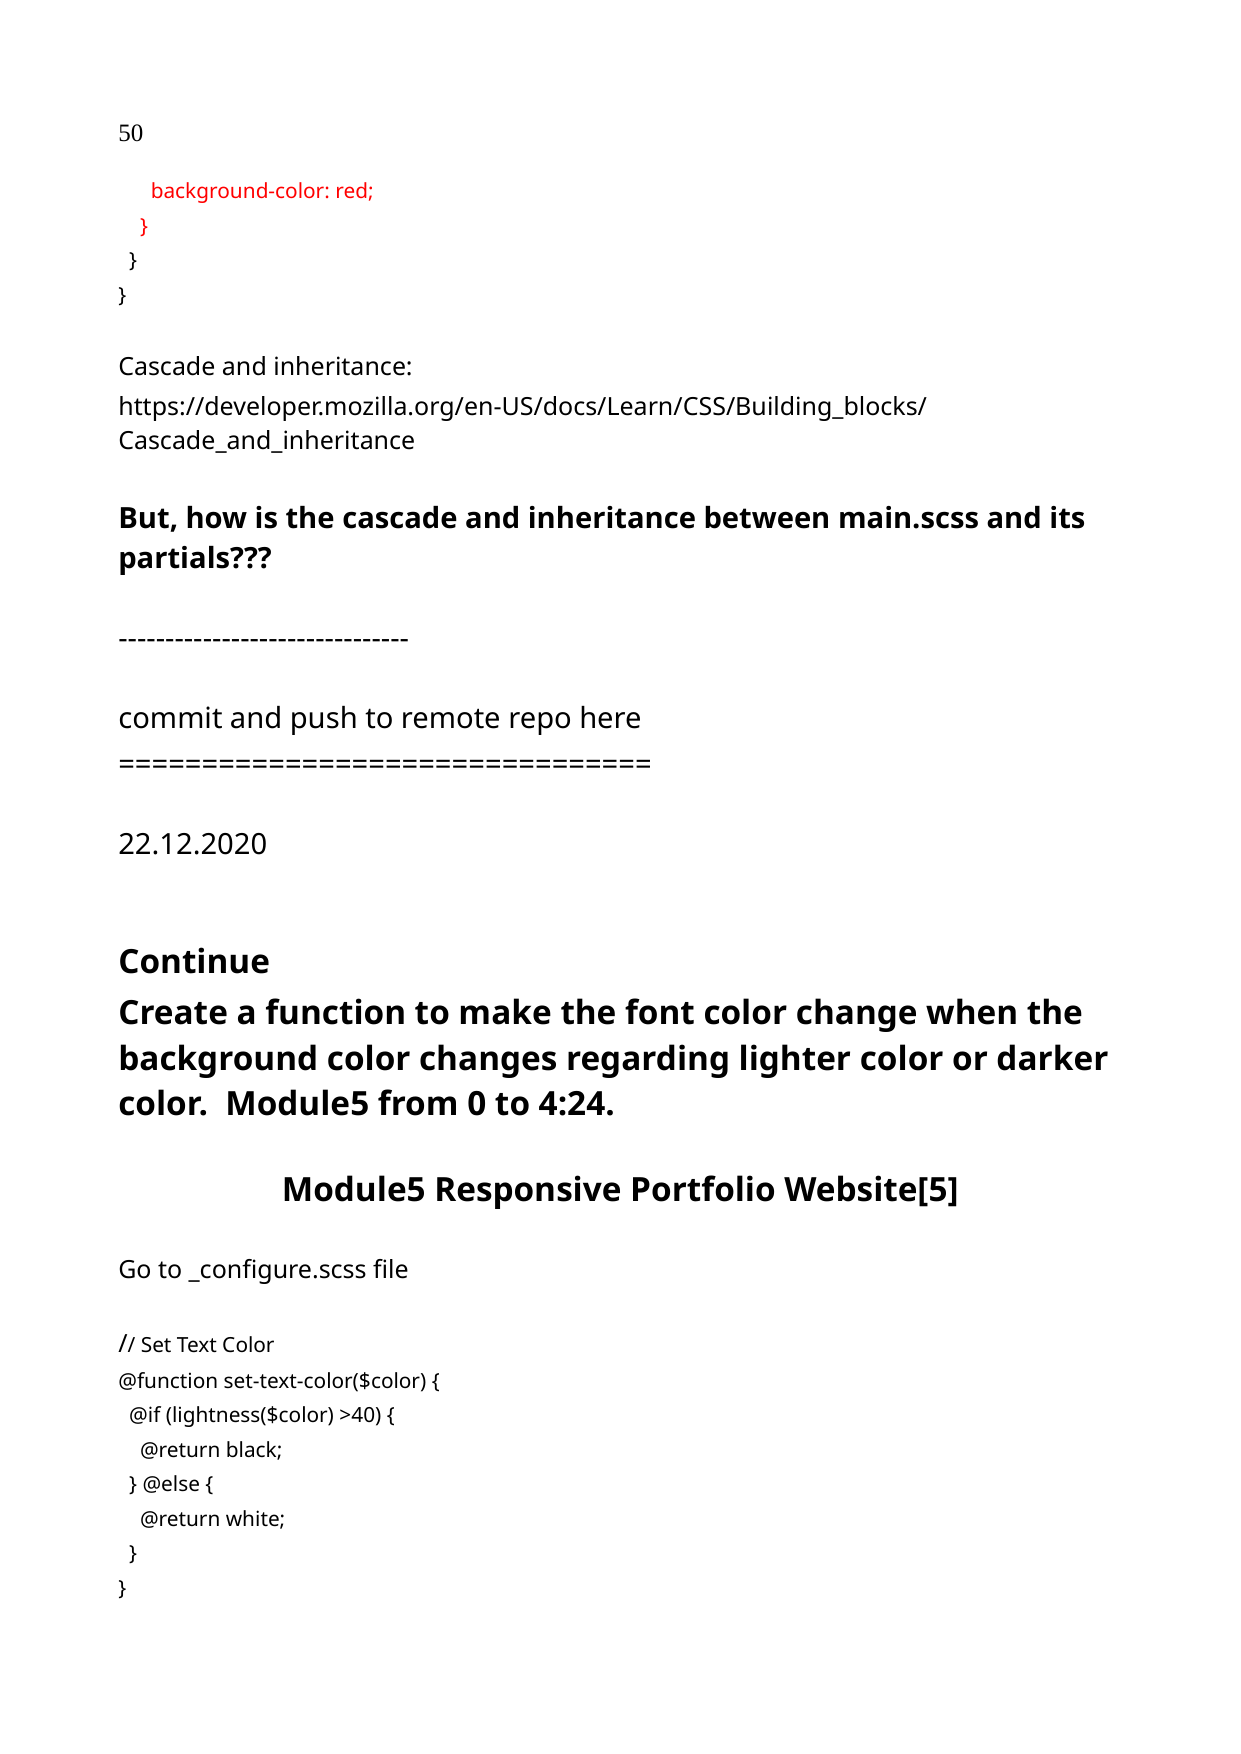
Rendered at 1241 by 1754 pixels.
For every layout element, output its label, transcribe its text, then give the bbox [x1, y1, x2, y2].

text 22.12.2020 [118, 823, 1122, 863]
text @return white; [118, 1504, 1122, 1532]
text @if (lightness($color) >40) { [118, 1401, 1122, 1429]
text background-color: red; [118, 176, 1122, 205]
subtitle Cascade and inheritance: [118, 349, 1122, 383]
text @return black; [118, 1435, 1122, 1463]
text } [118, 211, 1122, 239]
text @function set-text-color($color) { [118, 1366, 1122, 1394]
text } [118, 280, 1122, 308]
text ------------------------------- [118, 617, 1122, 657]
text Continue [118, 937, 1122, 983]
text commit and push to remote repo here [118, 697, 1122, 737]
text ================================ [118, 743, 1122, 783]
text } @else { [118, 1469, 1122, 1498]
text Go to _configure.scss file [118, 1251, 1122, 1286]
text Create a function to make the font color change when the background color changes regarding lighter color or darker color. Module5 from 0 to 4:24. [118, 989, 1122, 1125]
text // Set Text Color [118, 1326, 1122, 1360]
text } [118, 1538, 1122, 1567]
text But, how is the cascade and inheritance between main.scss and its partials??? [118, 497, 1122, 577]
text } [118, 1573, 1122, 1601]
text } [118, 245, 1122, 274]
text Module5 Responsive Portfolio Website[5] [118, 1166, 1122, 1211]
text https://developer.mozilla.org/en-US/docs/Learn/CSS/Building_blocks/Cascade_and_inheritance [118, 389, 1122, 457]
